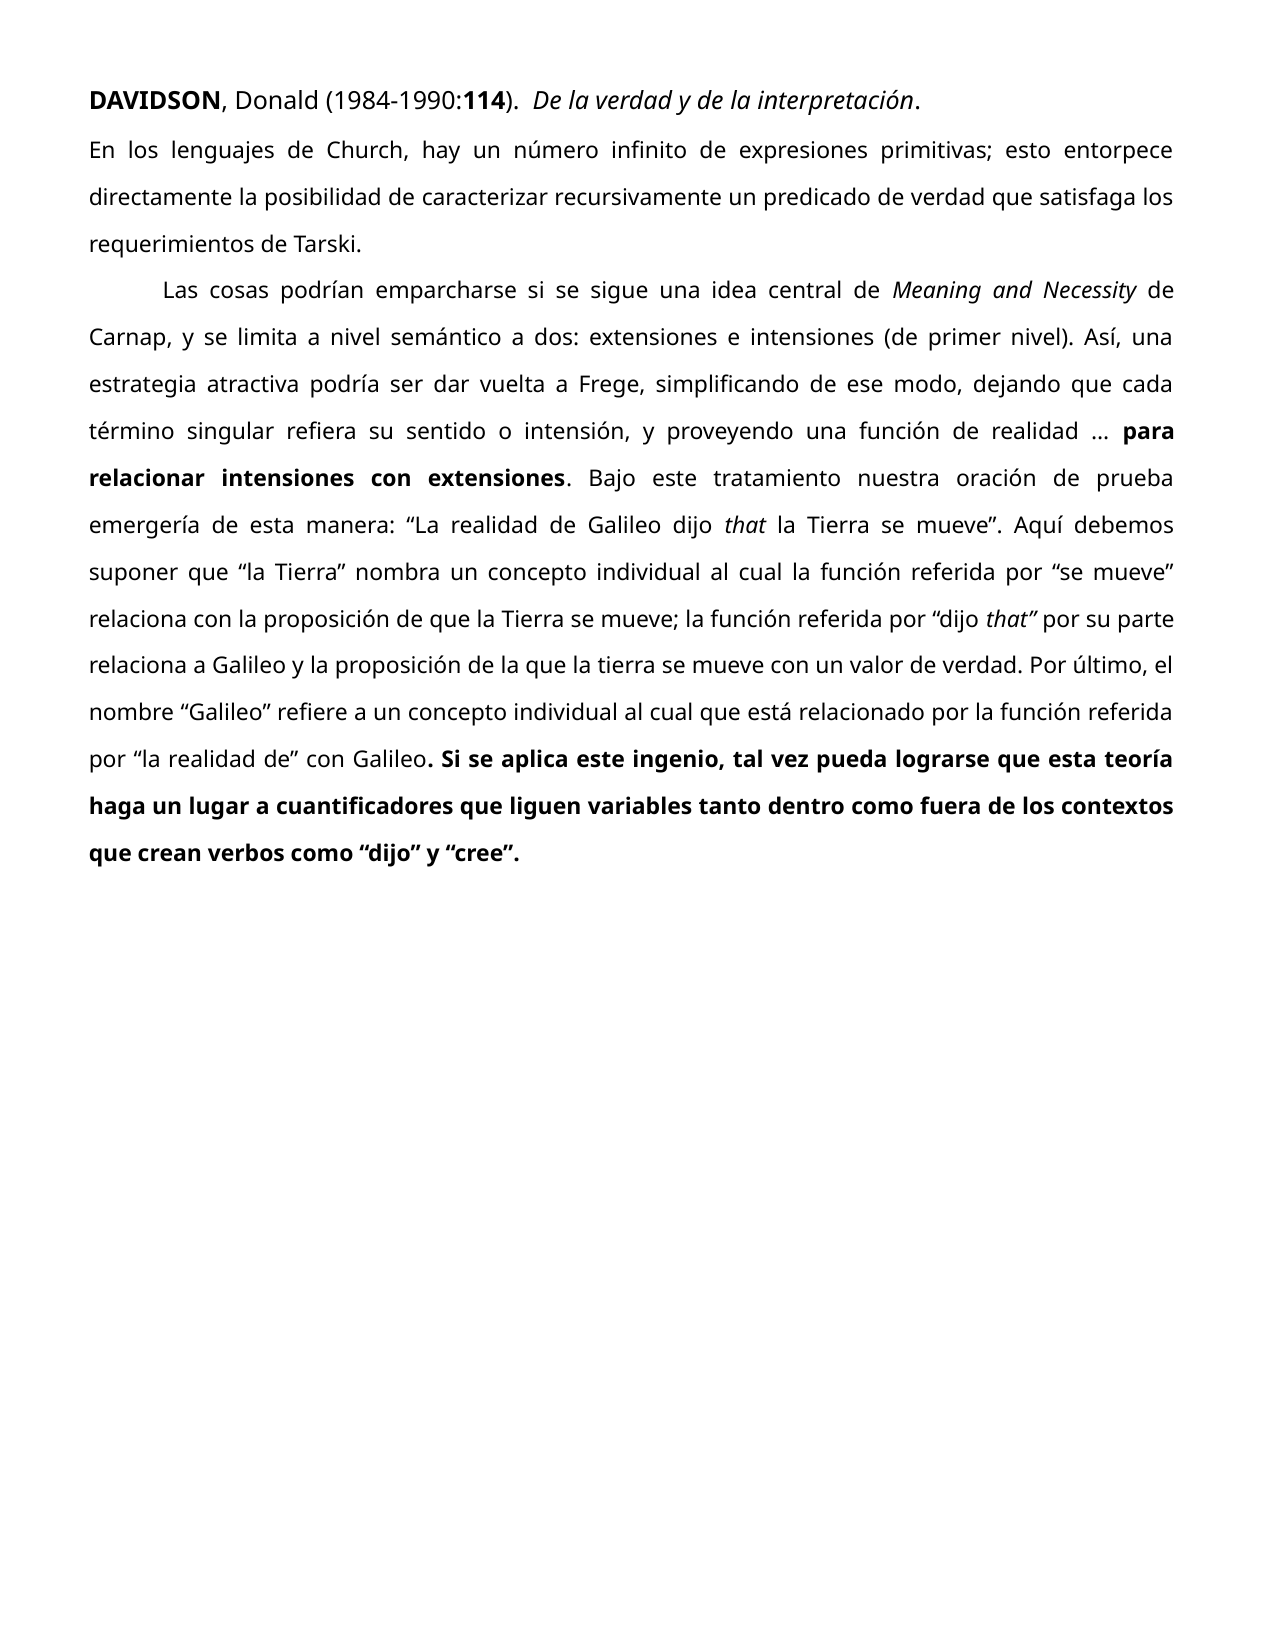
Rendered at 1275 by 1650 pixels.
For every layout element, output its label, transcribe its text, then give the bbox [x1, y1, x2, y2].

text DAVIDSON, Donald (1984-1990:114). De la verdad y de la interpretación. [88, 83, 1174, 117]
text En los lenguajes de Church, hay un número infinito de expresiones primitivas; esto entorpece directamente la posibilidad de caracterizar recursivamente un predicado de verdad que satisfaga los requerimientos de Tarski. [88, 134, 1174, 259]
text Las cosas podrían emparcharse si se sigue una idea central de Meaning and Necessity de Carnap, y se limita a nivel semántico a dos: extensiones e intensiones (de primer nivel). Así, una estrategia atractiva podría ser dar vuelta a Frege, simplificando de ese modo, dejando que cada término singular refiera su sentido o intensión, y proveyendo una función de realidad … para relacionar intensiones con extensiones. Bajo este tratamiento nuestra oración de prueba emergería de esta manera: “La realidad de Galileo dijo that la Tierra se mueve”. Aquí debemos suponer que “la Tierra” nombra un concepto individual al cual la función referida por “se mueve” relaciona con la proposición de que la Tierra se mueve; la función referida por “dijo that” por su parte relaciona a Galileo y la proposición de la que la tierra se mueve con un valor de verdad. Por último, el nombre “Galileo” refiere a un concepto individual al cual que está relacionado por la función referida por “la realidad de” con Galileo. Si se aplica este ingenio, tal vez pueda lograrse que esta teoría haga un lugar a cuantificadores que liguen variables tanto dentro como fuera de los contextos que crean verbos como “dijo” y “cree”. [88, 274, 1174, 868]
